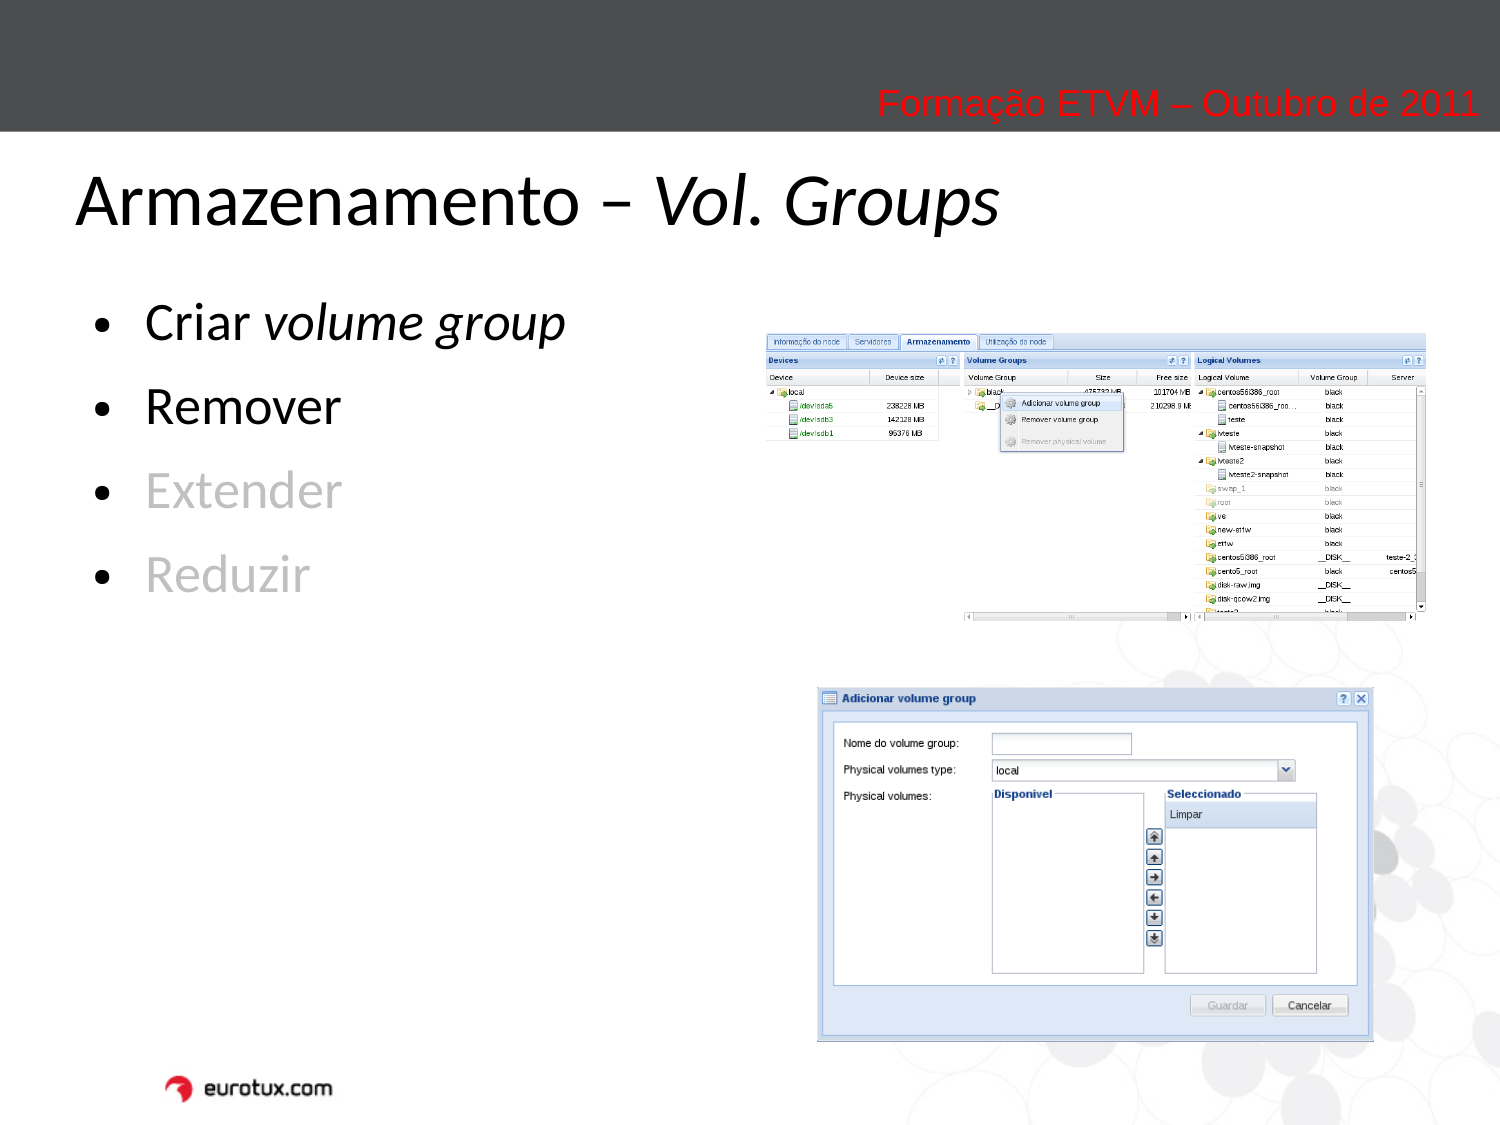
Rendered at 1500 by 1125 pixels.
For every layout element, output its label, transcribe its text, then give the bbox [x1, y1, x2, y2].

list Criar volume group Remover Extender Reduzir [75, 299, 734, 1043]
title Armazenamento – Vol. Groups [75, 112, 1425, 301]
picture [0, 0, 1500, 1125]
